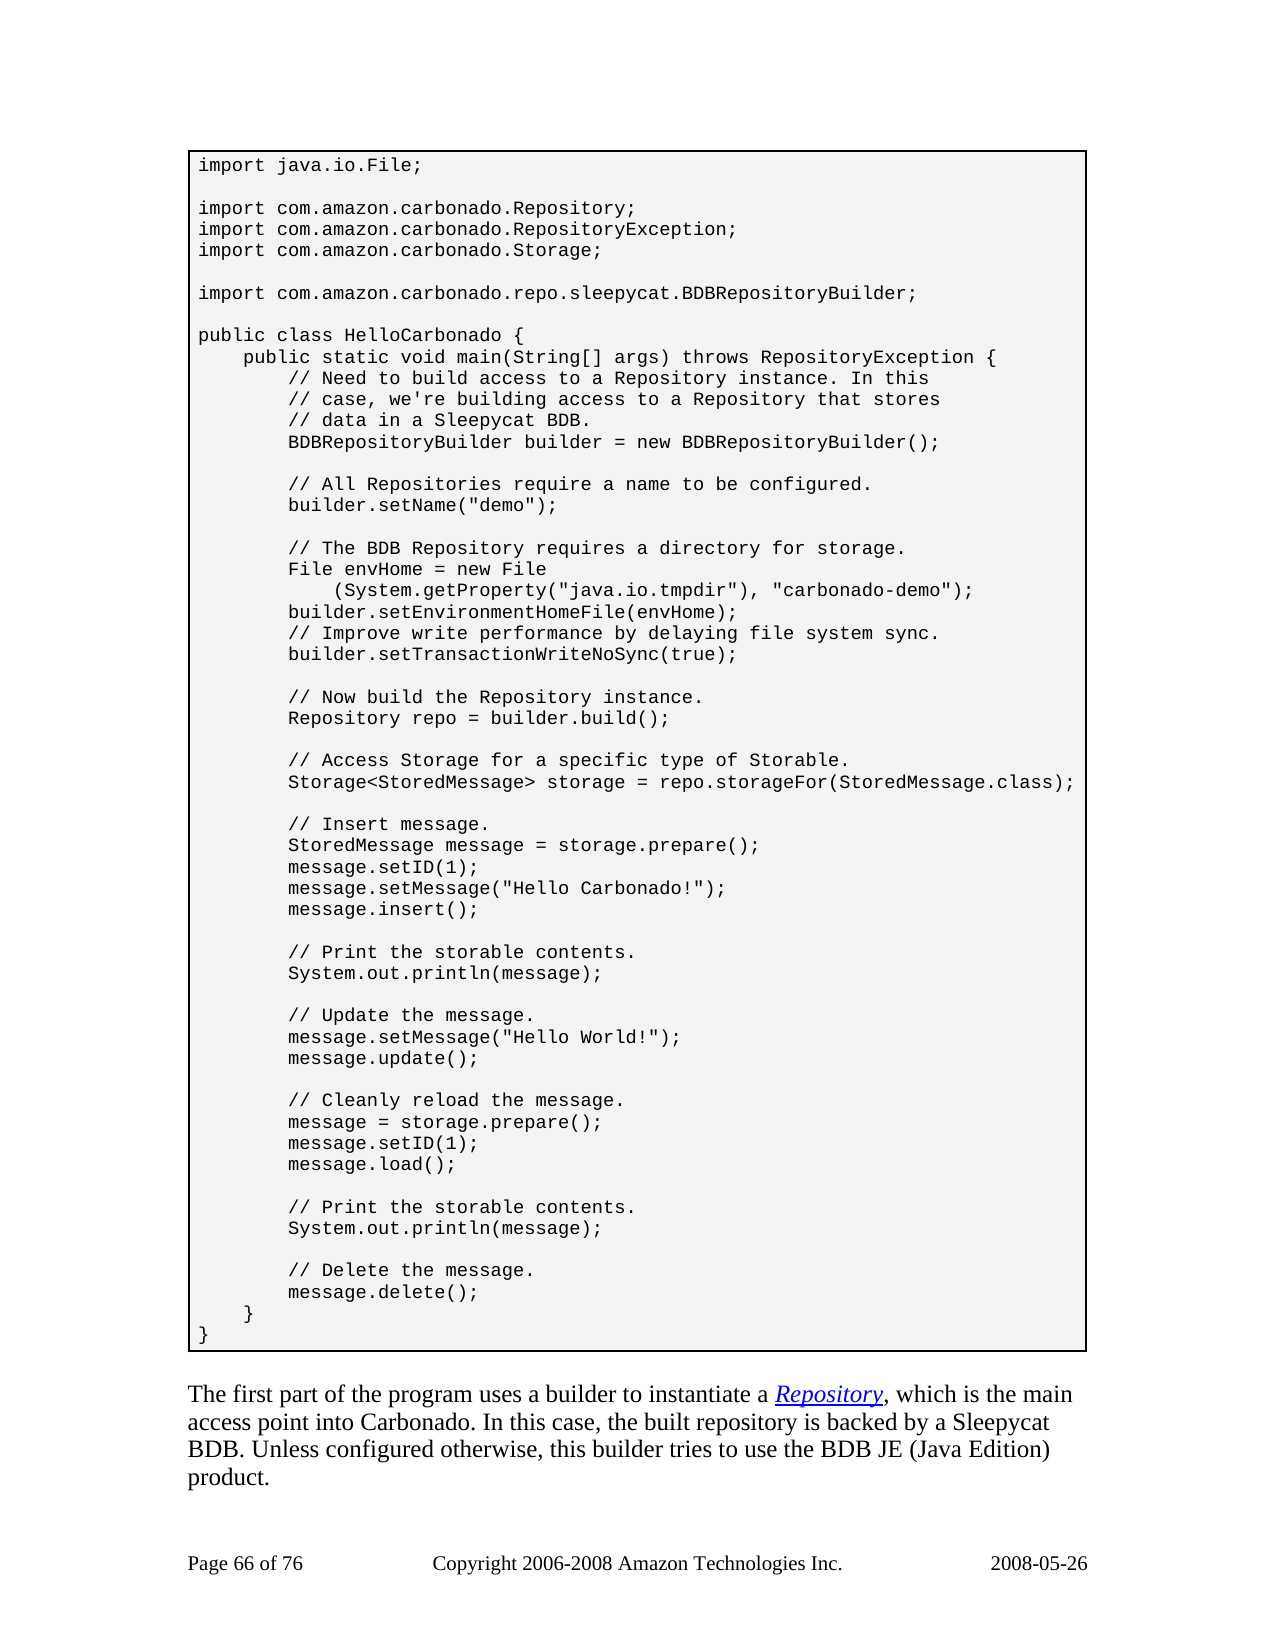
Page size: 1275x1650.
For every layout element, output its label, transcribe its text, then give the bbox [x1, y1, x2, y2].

text File envHome = new File [190, 554, 1085, 575]
text // Insert message. [190, 809, 1085, 830]
text message.setID(1); [190, 1127, 1085, 1149]
text // Print the storable contents. [190, 936, 1085, 957]
text import com.amazon.carbonado.Repository; [190, 192, 1085, 214]
text public static void main(String[] args) throws RepositoryException { [190, 341, 1085, 362]
text message.insert(); [190, 894, 1085, 915]
text builder.setEnvironmentHomeFile(envHome); [190, 596, 1085, 617]
text message.setMessage("Hello World!"); [190, 1021, 1085, 1042]
text import java.io.File; [190, 152, 1085, 171]
text import com.amazon.carbonado.Storage; [190, 235, 1085, 256]
text message.setMessage("Hello Carbonado!"); [190, 872, 1085, 894]
text // case, we're building access to a Repository that stores [190, 384, 1085, 405]
text // Update the message. [190, 1000, 1085, 1021]
text Repository repo = builder.build(); [190, 702, 1085, 724]
text message.setID(1); [190, 851, 1085, 872]
text message.delete(); [190, 1276, 1085, 1297]
text BDBRepositoryBuilder builder = new BDBRepositoryBuilder(); [190, 426, 1085, 447]
text System.out.println(message); [190, 1212, 1085, 1234]
text The first part of the program uses a builder to instantiate a Repository, which is the main access point into Carbonado. In this case, the built repository is backed by a Sleepycat BDB. Unless configured otherwise, this builder tries to use the BDB JE (Java Edition) product. [187, 1380, 1087, 1491]
text message = storage.prepare(); [190, 1106, 1085, 1127]
text import com.amazon.carbonado.RepositoryException; [190, 214, 1085, 235]
text message.load(); [190, 1149, 1085, 1170]
text } [190, 1297, 1085, 1319]
text } [190, 1319, 1085, 1350]
text // Delete the message. [190, 1255, 1085, 1276]
text // Need to build access to a Repository instance. In this [190, 362, 1085, 384]
text message.update(); [190, 1042, 1085, 1064]
text // Now build the Repository instance. [190, 681, 1085, 702]
text // Cleanly reload the message. [190, 1085, 1085, 1106]
text builder.setName("demo"); [190, 490, 1085, 511]
text // Access Storage for a specific type of Storable. [190, 745, 1085, 766]
text System.out.println(message); [190, 957, 1085, 979]
text builder.setTransactionWriteNoSync(true); [190, 639, 1085, 660]
text public class HelloCarbonado { [190, 320, 1085, 341]
text // All Repositories require a name to be configured. [190, 469, 1085, 490]
text // data in a Sleepycat BDB. [190, 405, 1085, 426]
text StoredMessage message = storage.prepare(); [190, 830, 1085, 851]
text (System.getProperty("java.io.tmpdir"), "carbonado-demo"); [190, 575, 1085, 596]
text // Improve write performance by delaying file system sync. [190, 617, 1085, 639]
text Storage<StoredMessage> storage = repo.storageFor(StoredMessage.class); [190, 766, 1085, 787]
text // Print the storable contents. [190, 1191, 1085, 1212]
text import com.amazon.carbonado.repo.sleepycat.BDBRepositoryBuilder; [190, 277, 1085, 299]
text // The BDB Repository requires a directory for storage. [190, 532, 1085, 554]
